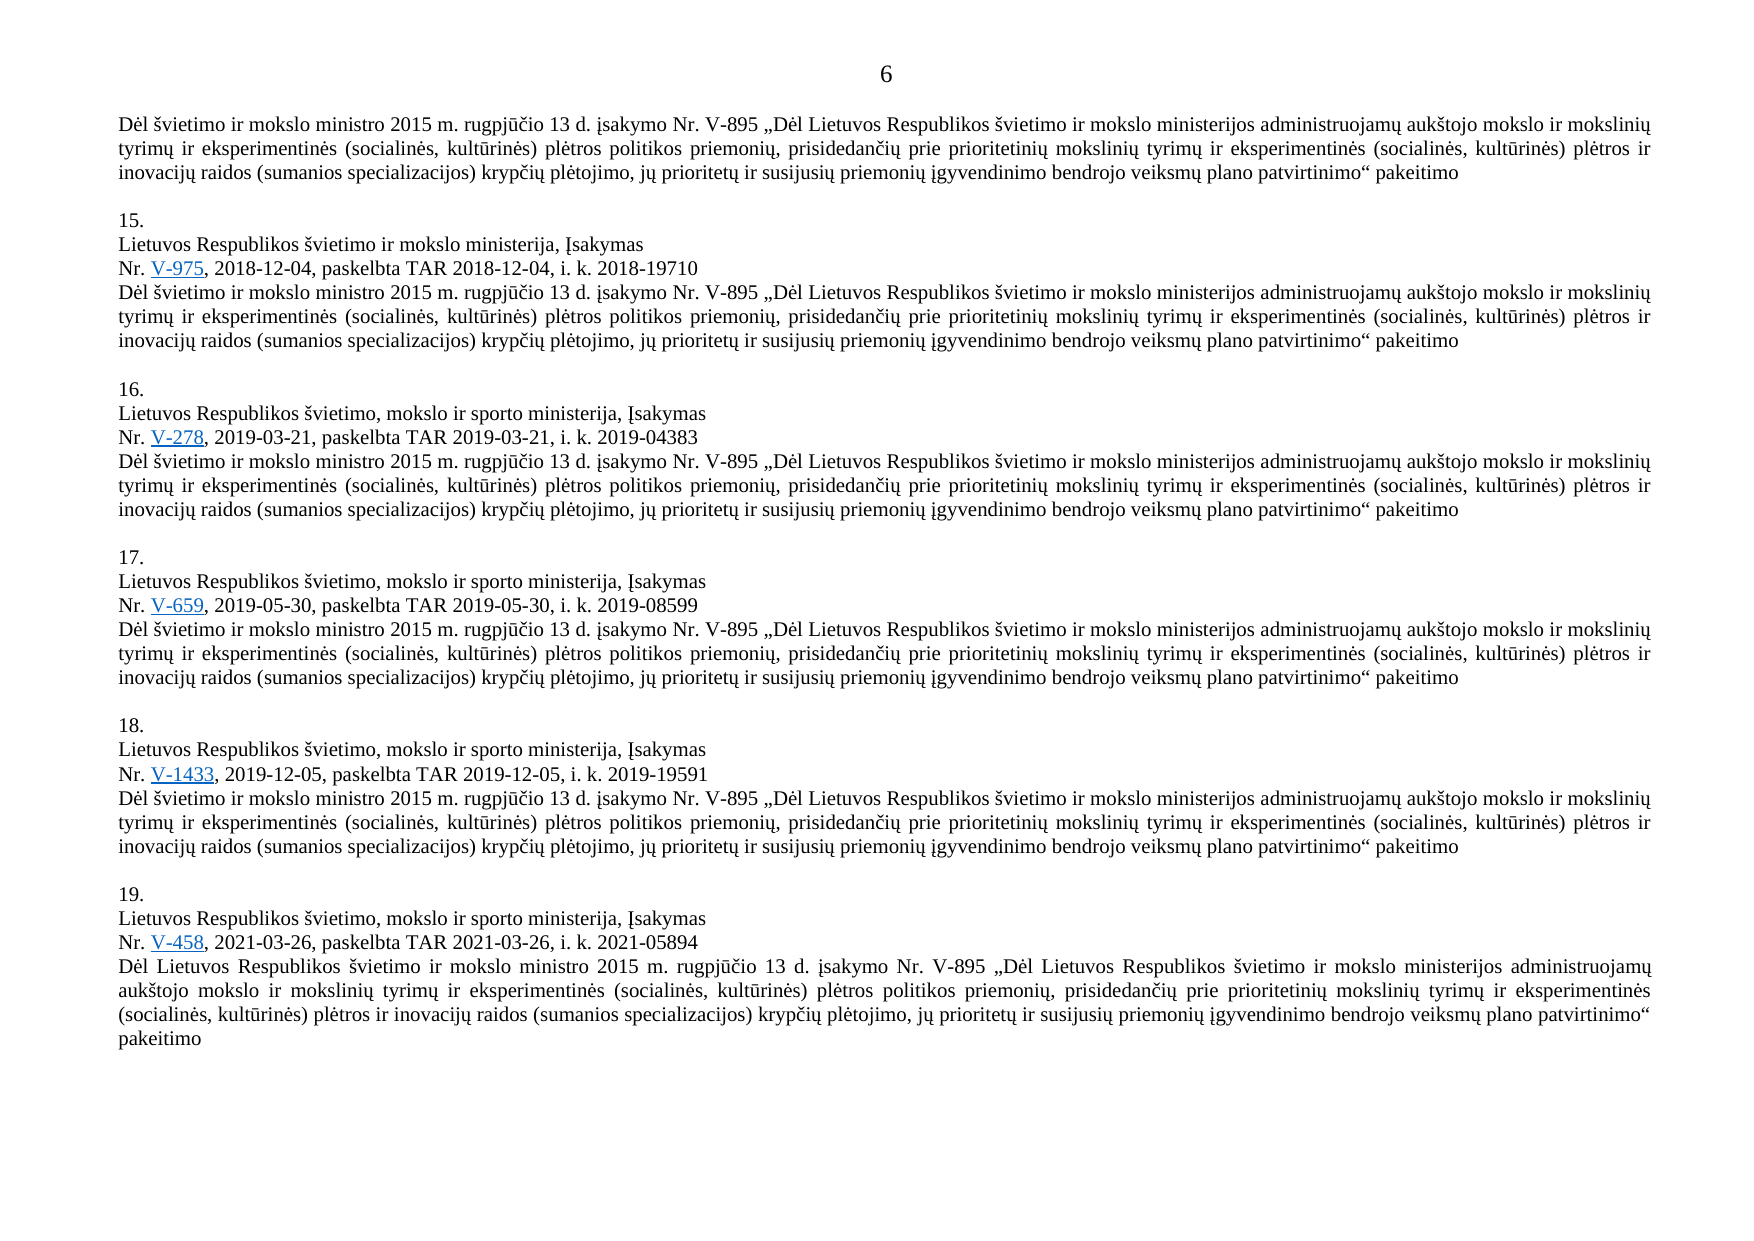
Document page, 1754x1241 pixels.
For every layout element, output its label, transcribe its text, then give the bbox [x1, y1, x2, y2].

text Nr. V-1433, 2019-12-05, paskelbta TAR 2019-12-05, i. k. 2019-19591 [118, 761, 1654, 786]
text 17. [118, 545, 1654, 569]
text Nr. V-458, 2021-03-26, paskelbta TAR 2021-03-26, i. k. 2021-05894 [118, 930, 1654, 954]
text Dėl švietimo ir mokslo ministro 2015 m. rugpjūčio 13 d. įsakymo Nr. V-895 „Dėl Lietuvos Respublikos švietimo ir mokslo ministerijos administruojamų aukštojo mokslo ir mokslinių tyrimų ir eksperimentinės (socialinės, kultūrinės) plėtros politikos priemonių, prisidedančių prie prioritetinių mokslinių tyrimų ir eksperimentinės (socialinės, kultūrinės) plėtros ir inovacijų raidos (sumanios specializacijos) krypčių plėtojimo, jų prioritetų ir susijusių priemonių įgyvendinimo bendrojo veiksmų plano patvirtinimo“ pakeitimo [118, 112, 1654, 184]
text Nr. V-278, 2019-03-21, paskelbta TAR 2019-03-21, i. k. 2019-04383 [118, 424, 1654, 449]
text Dėl švietimo ir mokslo ministro 2015 m. rugpjūčio 13 d. įsakymo Nr. V-895 „Dėl Lietuvos Respublikos švietimo ir mokslo ministerijos administruojamų aukštojo mokslo ir mokslinių tyrimų ir eksperimentinės (socialinės, kultūrinės) plėtros politikos priemonių, prisidedančių prie prioritetinių mokslinių tyrimų ir eksperimentinės (socialinės, kultūrinės) plėtros ir inovacijų raidos (sumanios specializacijos) krypčių plėtojimo, jų prioritetų ir susijusių priemonių įgyvendinimo bendrojo veiksmų plano patvirtinimo“ pakeitimo [118, 786, 1654, 858]
text Lietuvos Respublikos švietimo, mokslo ir sporto ministerija, Įsakymas [118, 737, 1654, 761]
text 19. [118, 882, 1654, 906]
text 16. [118, 376, 1654, 401]
text Dėl švietimo ir mokslo ministro 2015 m. rugpjūčio 13 d. įsakymo Nr. V-895 „Dėl Lietuvos Respublikos švietimo ir mokslo ministerijos administruojamų aukštojo mokslo ir mokslinių tyrimų ir eksperimentinės (socialinės, kultūrinės) plėtros politikos priemonių, prisidedančių prie prioritetinių mokslinių tyrimų ir eksperimentinės (socialinės, kultūrinės) plėtros ir inovacijų raidos (sumanios specializacijos) krypčių plėtojimo, jų prioritetų ir susijusių priemonių įgyvendinimo bendrojo veiksmų plano patvirtinimo“ pakeitimo [118, 449, 1654, 521]
text 18. [118, 713, 1654, 737]
text Lietuvos Respublikos švietimo, mokslo ir sporto ministerija, Įsakymas [118, 401, 1654, 424]
text Lietuvos Respublikos švietimo, mokslo ir sporto ministerija, Įsakymas [118, 906, 1654, 930]
text 15. [118, 208, 1654, 232]
text Dėl švietimo ir mokslo ministro 2015 m. rugpjūčio 13 d. įsakymo Nr. V-895 „Dėl Lietuvos Respublikos švietimo ir mokslo ministerijos administruojamų aukštojo mokslo ir mokslinių tyrimų ir eksperimentinės (socialinės, kultūrinės) plėtros politikos priemonių, prisidedančių prie prioritetinių mokslinių tyrimų ir eksperimentinės (socialinės, kultūrinės) plėtros ir inovacijų raidos (sumanios specializacijos) krypčių plėtojimo, jų prioritetų ir susijusių priemonių įgyvendinimo bendrojo veiksmų plano patvirtinimo“ pakeitimo [118, 617, 1654, 689]
text Nr. V-975, 2018-12-04, paskelbta TAR 2018-12-04, i. k. 2018-19710 [118, 256, 1654, 280]
text Nr. V-659, 2019-05-30, paskelbta TAR 2019-05-30, i. k. 2019-08599 [118, 593, 1654, 617]
text Lietuvos Respublikos švietimo, mokslo ir sporto ministerija, Įsakymas [118, 569, 1654, 593]
text Lietuvos Respublikos švietimo ir mokslo ministerija, Įsakymas [118, 232, 1654, 256]
text Dėl švietimo ir mokslo ministro 2015 m. rugpjūčio 13 d. įsakymo Nr. V-895 „Dėl Lietuvos Respublikos švietimo ir mokslo ministerijos administruojamų aukštojo mokslo ir mokslinių tyrimų ir eksperimentinės (socialinės, kultūrinės) plėtros politikos priemonių, prisidedančių prie prioritetinių mokslinių tyrimų ir eksperimentinės (socialinės, kultūrinės) plėtros ir inovacijų raidos (sumanios specializacijos) krypčių plėtojimo, jų prioritetų ir susijusių priemonių įgyvendinimo bendrojo veiksmų plano patvirtinimo“ pakeitimo [118, 280, 1654, 352]
text Dėl Lietuvos Respublikos švietimo ir mokslo ministro 2015 m. rugpjūčio 13 d. įsakymo Nr. V-895 „Dėl Lietuvos Respublikos švietimo ir mokslo ministerijos administruojamų aukštojo mokslo ir mokslinių tyrimų ir eksperimentinės (socialinės, kultūrinės) plėtros politikos priemonių, prisidedančių prie prioritetinių mokslinių tyrimų ir eksperimentinės (socialinės, kultūrinės) plėtros ir inovacijų raidos (sumanios specializacijos) krypčių plėtojimo, jų prioritetų ir susijusių priemonių įgyvendinimo bendrojo veiksmų plano patvirtinimo“ pakeitimo [118, 954, 1654, 1050]
